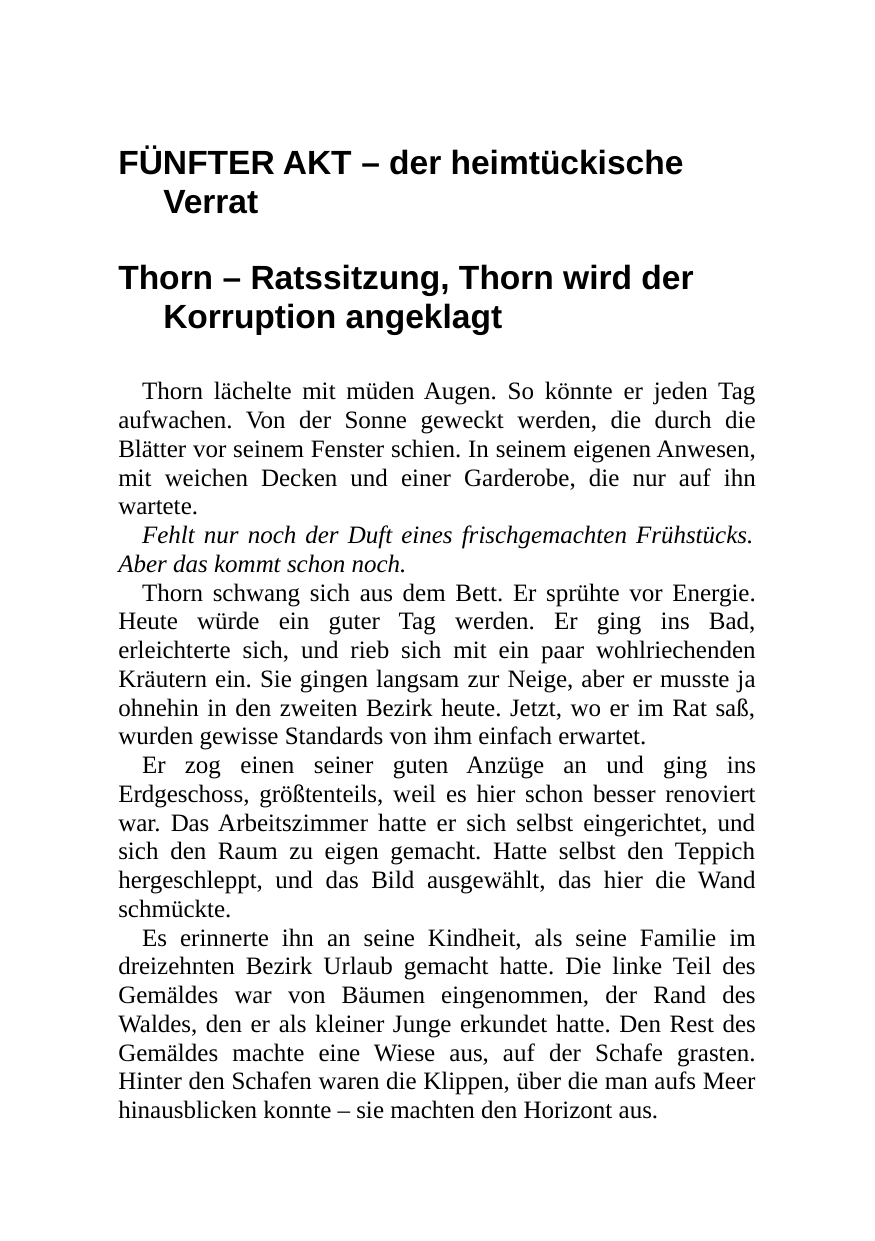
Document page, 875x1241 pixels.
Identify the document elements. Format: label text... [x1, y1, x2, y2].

subtitle Thorn – Ratssitzung, Thorn wird der Korruption angeklagt [118, 258, 756, 335]
text Thorn lächelte mit müden Augen. So könnte er jeden Tag aufwachen. Von der Sonne geweckt werden, die durch die Blätter vor seinem Fenster schien. In seinem eigenen Anwesen, mit weichen Decken und einer Garderobe, die nur auf ihn wartete. [118, 376, 756, 520]
text Es erinnerte ihn an seine Kindheit, als seine Familie im dreizehnten Bezirk Urlaub gemacht hatte. Die linke Teil des Gemäldes war von Bäumen eingenommen, der Rand des Waldes, den er als kleiner Junge erkundet hatte. Den Rest des Gemäldes machte eine Wiese aus, auf der Schafe grasten. Hinter den Schafen waren die Klippen, über die man aufs Meer hinausblicken konnte – sie machten den Horizont aus. [118, 923, 756, 1124]
text Thorn schwang sich aus dem Bett. Er sprühte vor Energie. Heute würde ein guter Tag werden. Er ging ins Bad, erleichterte sich, und rieb sich mit ein paar wohlriechenden Kräutern ein. Sie gingen langsam zur Neige, aber er musste ja ohnehin in den zweiten Bezirk heute. Jetzt, wo er im Rat saß, wurden gewisse Standards von ihm einfach erwartet. [118, 578, 756, 750]
subtitle FÜNFTER AKT – der heimtückische Verrat [118, 143, 756, 220]
text Fehlt nur noch der Duft eines frischgemachten Frühstücks. Aber das kommt schon noch. [118, 520, 756, 578]
text Er zog einen seiner guten Anzüge an und ging ins Erdgeschoss, größtenteils, weil es hier schon besser renoviert war. Das Arbeitszimmer hatte er sich selbst eingerichtet, und sich den Raum zu eigen gemacht. Hatte selbst den Teppich hergeschleppt, und das Bild ausgewählt, das hier die Wand schmückte. [118, 750, 756, 923]
